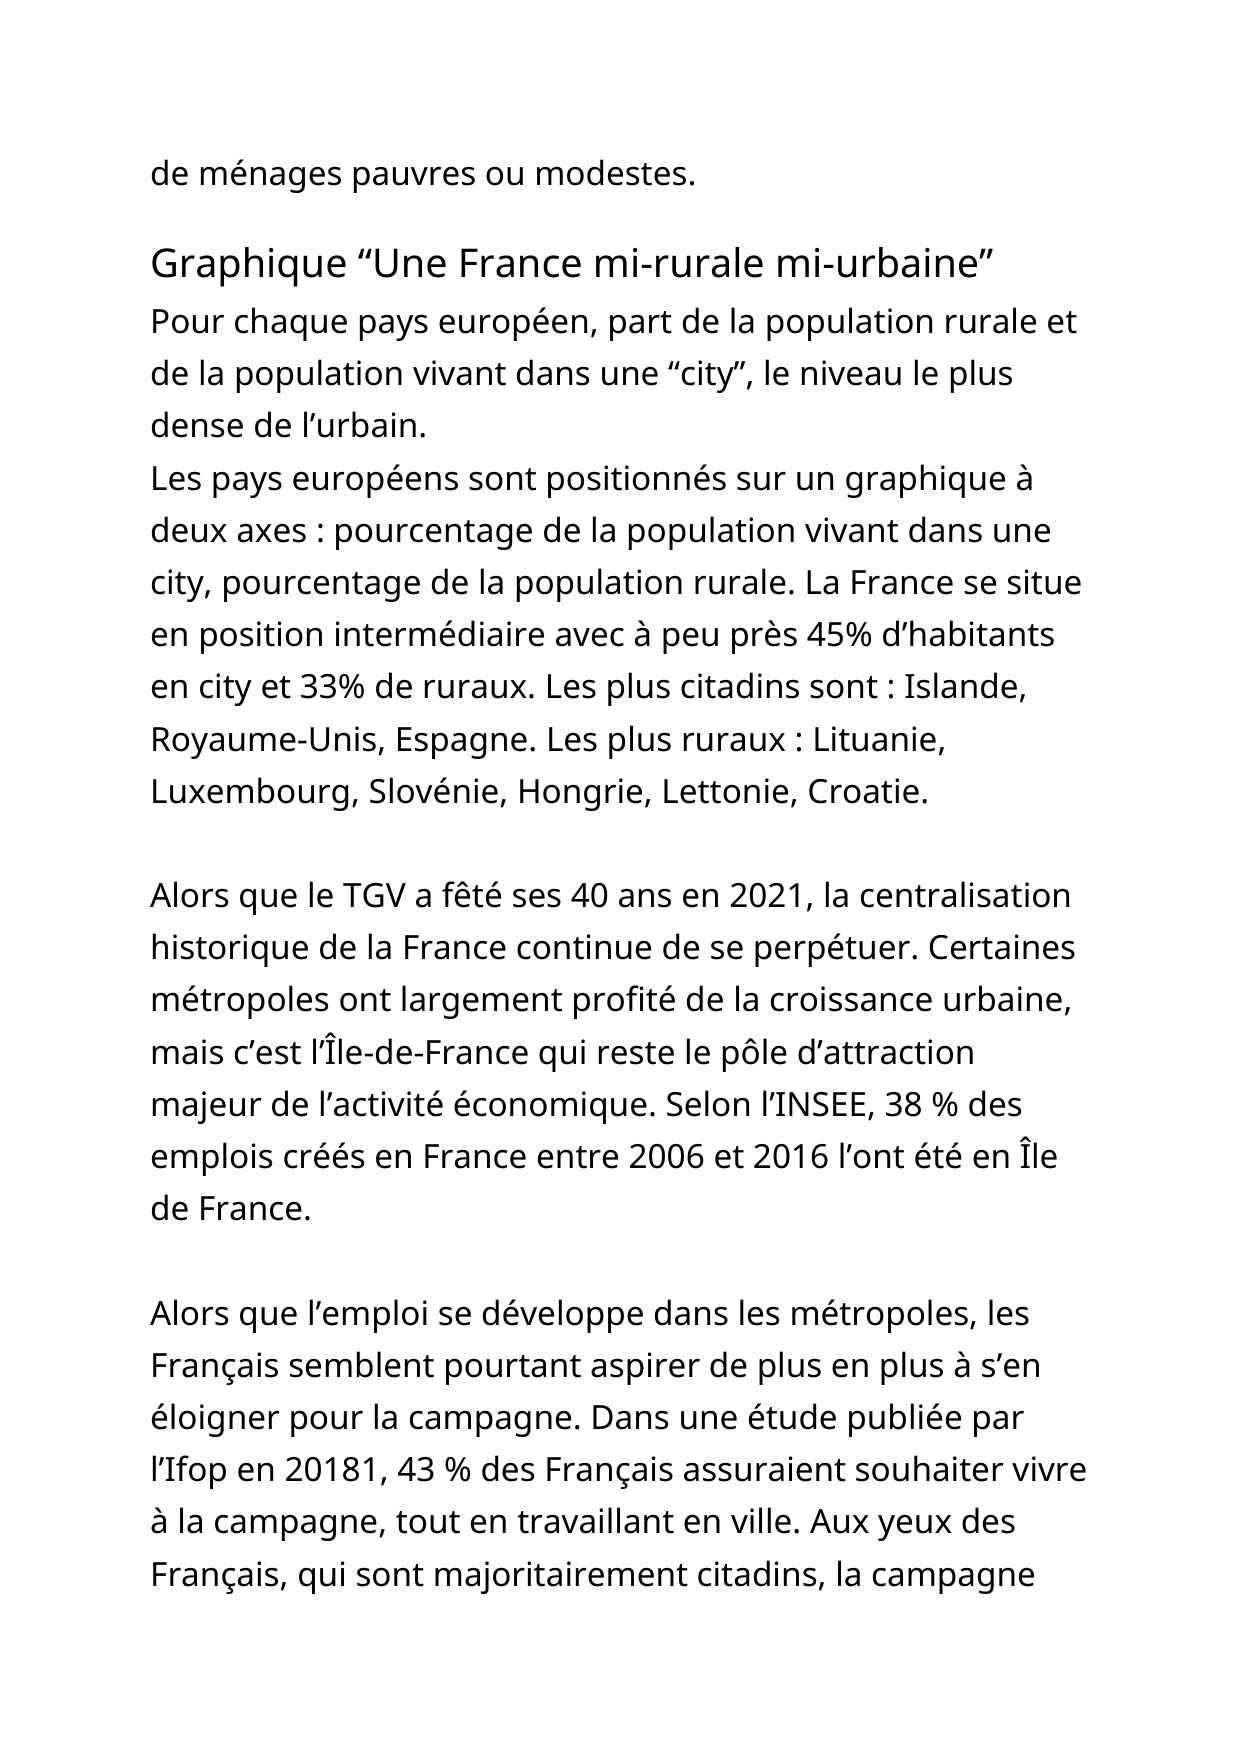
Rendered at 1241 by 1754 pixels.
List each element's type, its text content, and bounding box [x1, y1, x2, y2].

text Alors que l’emploi se développe dans les métropoles, les Français semblent pourtant aspirer de plus en plus à s’en éloigner pour la campagne. Dans une étude publiée par l’Ifop en 20181, 43 % des Français assuraient souhaiter vivre à la campagne, tout en travaillant en ville. Aux yeux des Français, qui sont majoritairement citadins, la campagne [150, 1289, 1090, 1596]
text Les pays européens sont positionnés sur un graphique à deux axes : pourcentage de la population vivant dans une city, pourcentage de la population rurale. La France se situe en position intermédiaire avec à peu près 45% d’habitants en city et 33% de ruraux. Les plus citadins sont : Islande, Royaume-Unis, Espagne. Les plus ruraux : Lituanie, Luxembourg, Slovénie, Hongrie, Lettonie, Croatie. [150, 454, 1090, 813]
text de ménages pauvres ou modestes. [150, 150, 1090, 195]
text Alors que le TGV a fêté ses 40 ans en 2021, la centralisation historique de la France continue de se perpétuer. Certaines métropoles ont largement profité de la croissance urbaine, mais c’est l’Île-de-France qui reste le pôle d’attraction majeur de l’activité économique. Selon l’INSEE, 38 % des emplois créés en France entre 2006 et 2016 l’ont été en Île de France. [150, 872, 1090, 1230]
text Pour chaque pays européen, part de la population rurale et de la population vivant dans une “city”, le niveau le plus dense de l’urbain. [150, 298, 1090, 448]
subtitle Graphique “Une France mi-rurale mi-urbaine” [150, 236, 1090, 289]
